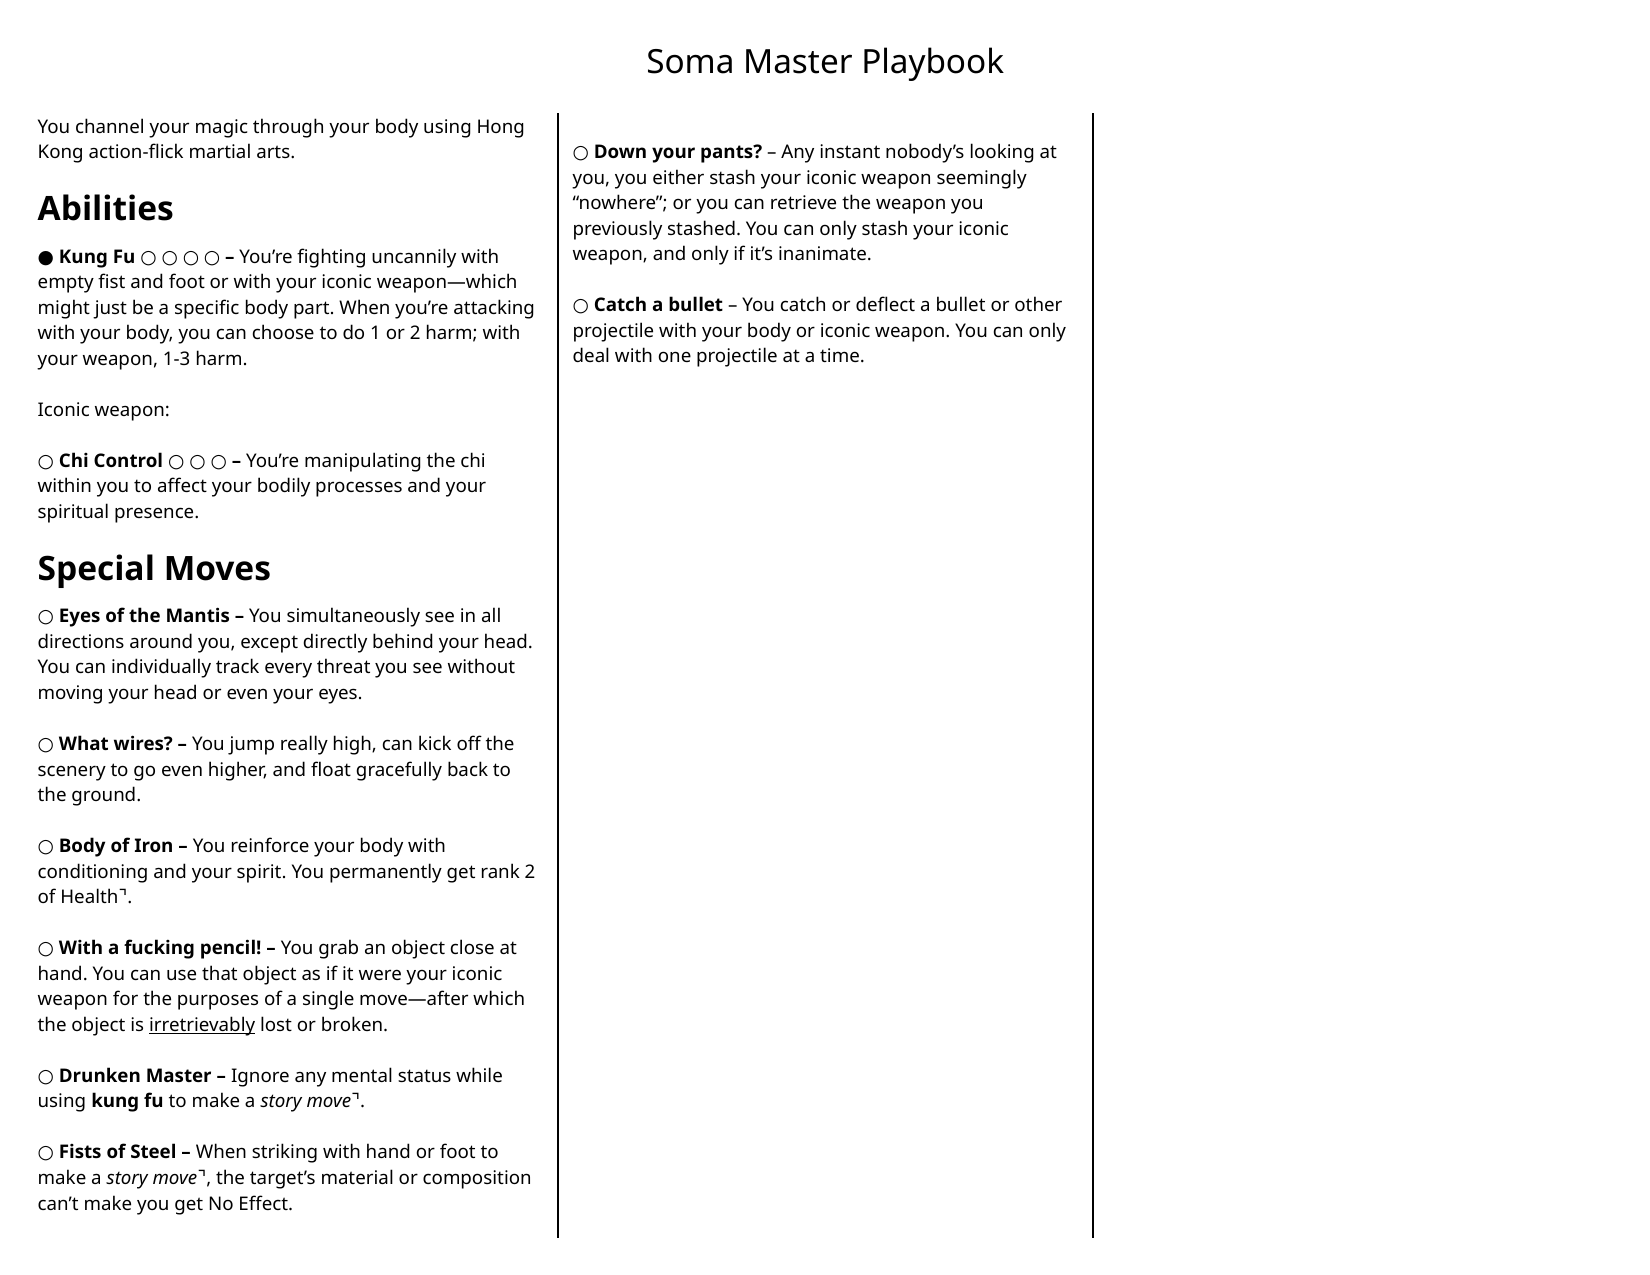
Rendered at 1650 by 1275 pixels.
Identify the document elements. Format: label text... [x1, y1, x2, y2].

subtitle ○ Body of Iron – You reinforce your body with conditioning and your spirit. You permanently get rank 2 of Health⌝. [37, 832, 542, 909]
text Iconic weapon: [37, 396, 542, 422]
text ○ Chi Control ○ ○ ○ – You’re manipulating the chi within you to affect your bodily processes and your spiritual presence. [37, 447, 542, 524]
subtitle ○ Drunken Master – Ignore any mental status while using kung fu to make a story move⌝. [37, 1062, 542, 1113]
subtitle ○ Down your pants? – Any instant nobody’s looking at you, you either stash your iconic weapon seemingly “nowhere”; or you can retrieve the weapon you previously stashed. You can only stash your iconic weapon, and only if it’s inanimate. [572, 138, 1077, 266]
text ● Kung Fu ○ ○ ○ ○ – You’re fighting uncannily with empty fist and foot or with your iconic weapon—which might just be a specific body part. When you’re attacking with your body, you can choose to do 1 or 2 harm; with your weapon, 1-3 harm. [37, 243, 542, 371]
subtitle Special Moves [37, 544, 542, 590]
subtitle ○ Catch a bullet – You catch or deflect a bullet or other projectile with your body or iconic weapon. You can only deal with one projectile at a time. [572, 292, 1077, 368]
subtitle ○ What wires? – You jump really high, can kick off the scenery to go even higher, and float gracefully back to the ground. [37, 730, 542, 807]
text ○ Eyes of the Mantis – You simultaneously see in all directions around you, except directly behind your head. You can individually track every threat you see without moving your head or even your eyes. [37, 603, 542, 705]
text You channel your magic through your body using Hong Kong action-flick martial arts. [37, 113, 542, 164]
subtitle Abilities [37, 185, 542, 231]
subtitle ○ With a fucking pencil! – You grab an object close at hand. You can use that object as if it were your iconic weapon for the purposes of a single move—after which the object is irretrievably lost or broken. [37, 934, 542, 1037]
subtitle ○ Fists of Steel – When striking with hand or foot to make a story move⌝, the target’s material or composition can’t make you get No Effect. [37, 1139, 542, 1215]
